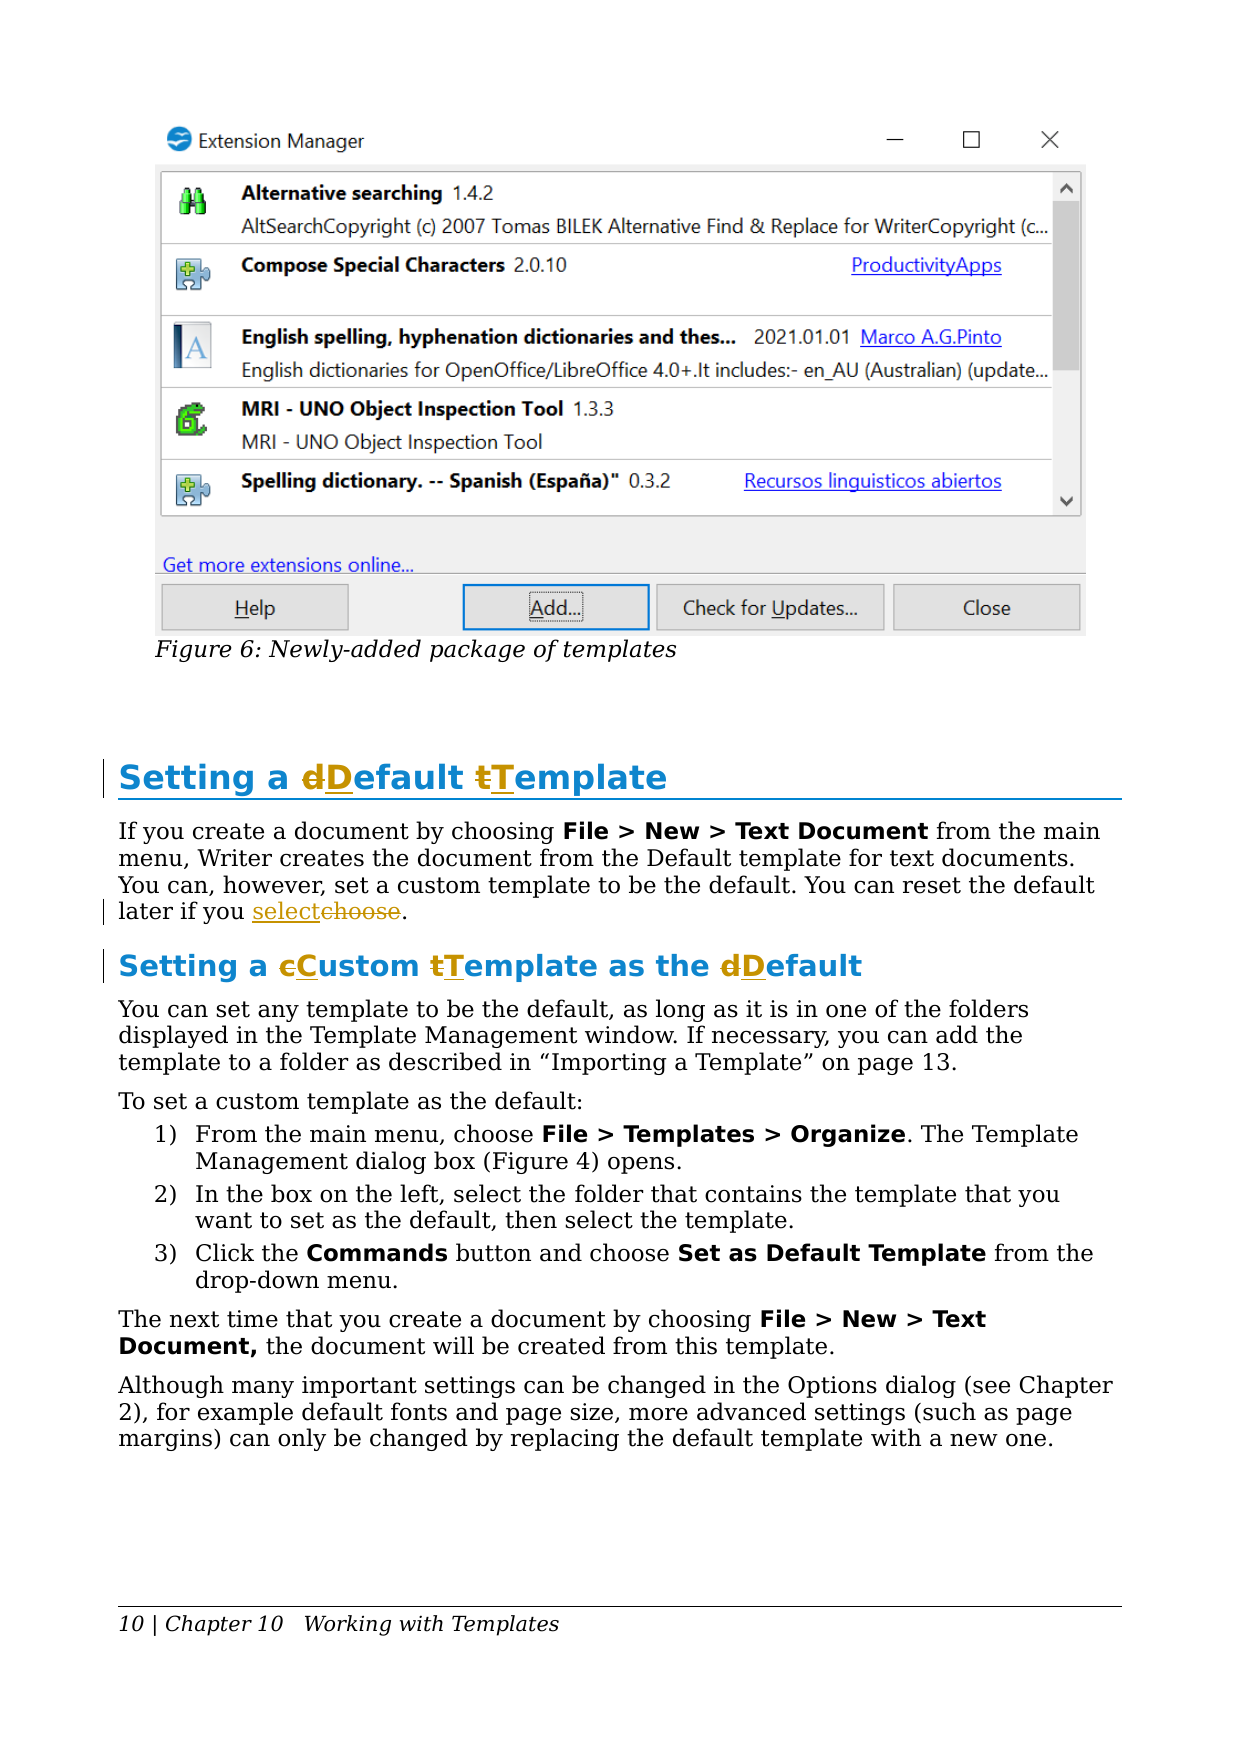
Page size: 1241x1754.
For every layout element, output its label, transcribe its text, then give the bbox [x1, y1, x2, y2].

text Figure 6: Newly-added package of templates [155, 636, 1085, 662]
subtitle Setting a Custom Template as the Default [118, 949, 1122, 983]
list Click the Commands button and choose Set as Default Template from the drop-down menu. [177, 1241, 1122, 1294]
text You can set any template to be the default, as long as it is in one of the folders displayed in the Template Management window. If necessary, you can add the template to a folder as described in “Importing a tTemplate” on page 13. [118, 996, 1122, 1076]
picture [155, 118, 1086, 636]
list In the box on the left, select the folder that contains the template that you want to set as the default, then select the template. [177, 1181, 1122, 1234]
list To set a custom template as the default: [118, 1088, 1122, 1115]
text If you create a document by choosing File > New > Text Document from the main menu, Writer creates the document from the Default template for text documents. You can, however, set a custom template to be the default. You can reset the default later if you select. [118, 818, 1122, 925]
text The next time that you create a document by choosing File > New > Text Document, the document will be created from this template. [118, 1306, 1122, 1360]
list From the main menu, choose File > Templates > Organize. The Template Management dialog box (Figure 4) opens. [177, 1121, 1122, 1175]
subtitle Setting a Default Template [118, 759, 1122, 798]
text Although many important settings can be changed in the Options dialog (see Chapter 2), for example default fonts and page size, more advanced settings (such as page margins) can only be changed by replacing the default template with a new one. [118, 1372, 1122, 1452]
